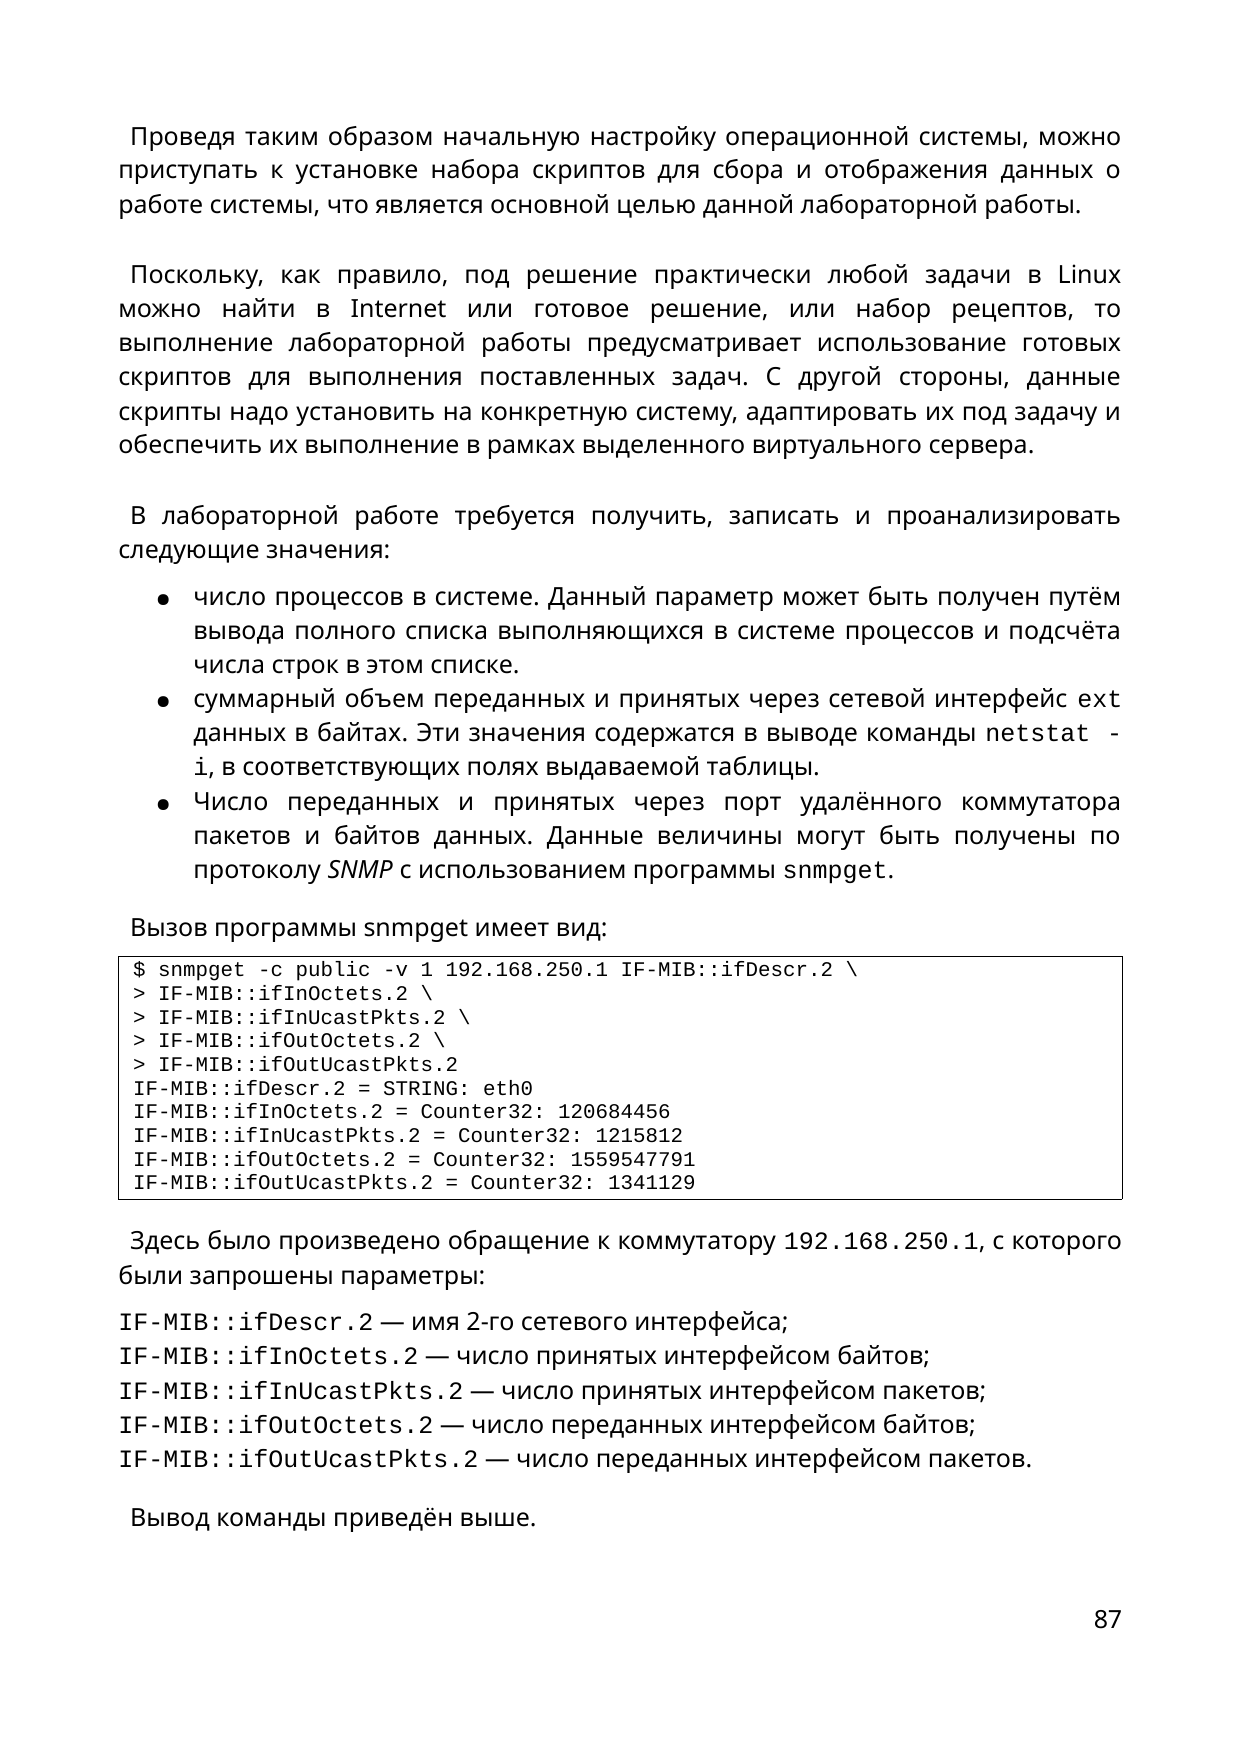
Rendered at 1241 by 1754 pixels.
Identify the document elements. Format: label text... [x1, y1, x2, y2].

text Здесь было произведено обращение к коммутатору 192.168.250.1, с которого были запрошены параметры: [118, 1223, 1122, 1291]
text > IF-MIB::ifOutUcastPkts.2 [119, 1051, 1122, 1074]
text $ snmpget -c public -v 1 192.168.250.1 IF-MIB::ifDescr.2 \ [119, 957, 1122, 980]
text Проведя таким образом начальную настройку операционной системы, можно приступать к установке набора скриптов для сбора и отображения данных о работе системы, что является основной целью данной лабораторной работы. [118, 118, 1122, 220]
list суммарный объем переданных и принятых через сетевой интерфейс ext данных в байтах. Эти значения содержатся в выводе команды netstat -i, в соответствующих полях выдаваемой таблицы. [156, 681, 1122, 783]
text IF-MIB::ifDescr.2 = STRING: eth0 [119, 1074, 1122, 1098]
text IF-MIB::ifOutUcastPkts.2 — число переданных интерфейсом пакетов. [118, 1441, 1122, 1475]
text IF-MIB::ifOutUcastPkts.2 = Counter32: 1341129 [119, 1169, 1122, 1199]
text IF-MIB::ifInUcastPkts.2 = Counter32: 1215812 [119, 1122, 1122, 1146]
text IF-MIB::ifOutOctets.2 — число переданных интерфейсом байтов; [118, 1407, 1122, 1441]
list число процессов в системе. Данный параметр может быть получен путём вывода полного списка выполняющихся в системе процессов и подсчёта числа строк в этом списке. [156, 578, 1122, 681]
text Вызов программы snmpget имеет вид: [118, 910, 1122, 944]
text В лабораторной работе требуется получить, записать и проанализировать следующие значения: [118, 498, 1122, 566]
text Вывод команды приведён выше. [118, 1499, 1122, 1533]
text IF-MIB::ifOutOctets.2 = Counter32: 1559547791 [119, 1146, 1122, 1169]
text IF-MIB::ifInOctets.2 = Counter32: 120684456 [119, 1098, 1122, 1122]
text IF-MIB::ifDescr.2 — имя 2-го сетевого интерфейса; [118, 1304, 1122, 1338]
list Число переданных и принятых через порт удалённого коммутатора пакетов и байтов данных. Данные величины могут быть получены по протоколу SNMP с использованием программы snmpget. [156, 783, 1122, 886]
text IF-MIB::ifInOctets.2 — число принятых интерфейсом байтов; [118, 1338, 1122, 1372]
text IF-MIB::ifInUcastPkts.2 — число принятых интерфейсом пакетов; [118, 1372, 1122, 1407]
text > IF-MIB::ifOutOctets.2 \ [119, 1027, 1122, 1051]
text > IF-MIB::ifInUcastPkts.2 \ [119, 1004, 1122, 1027]
text Поскольку, как правило, под решение практически любой задачи в Linux можно найти в Internet или готовое решение, или набор рецептов, то выполнение лабораторной работы предусматривает использование готовых скриптов для выполнения поставленных задач. С другой стороны, данные скрипты надо установить на конкретную систему, адаптировать их под задачу и обеспечить их выполнение в рамках выделенного виртуального сервера. [118, 257, 1122, 461]
text > IF-MIB::ifInOctets.2 \ [119, 980, 1122, 1004]
